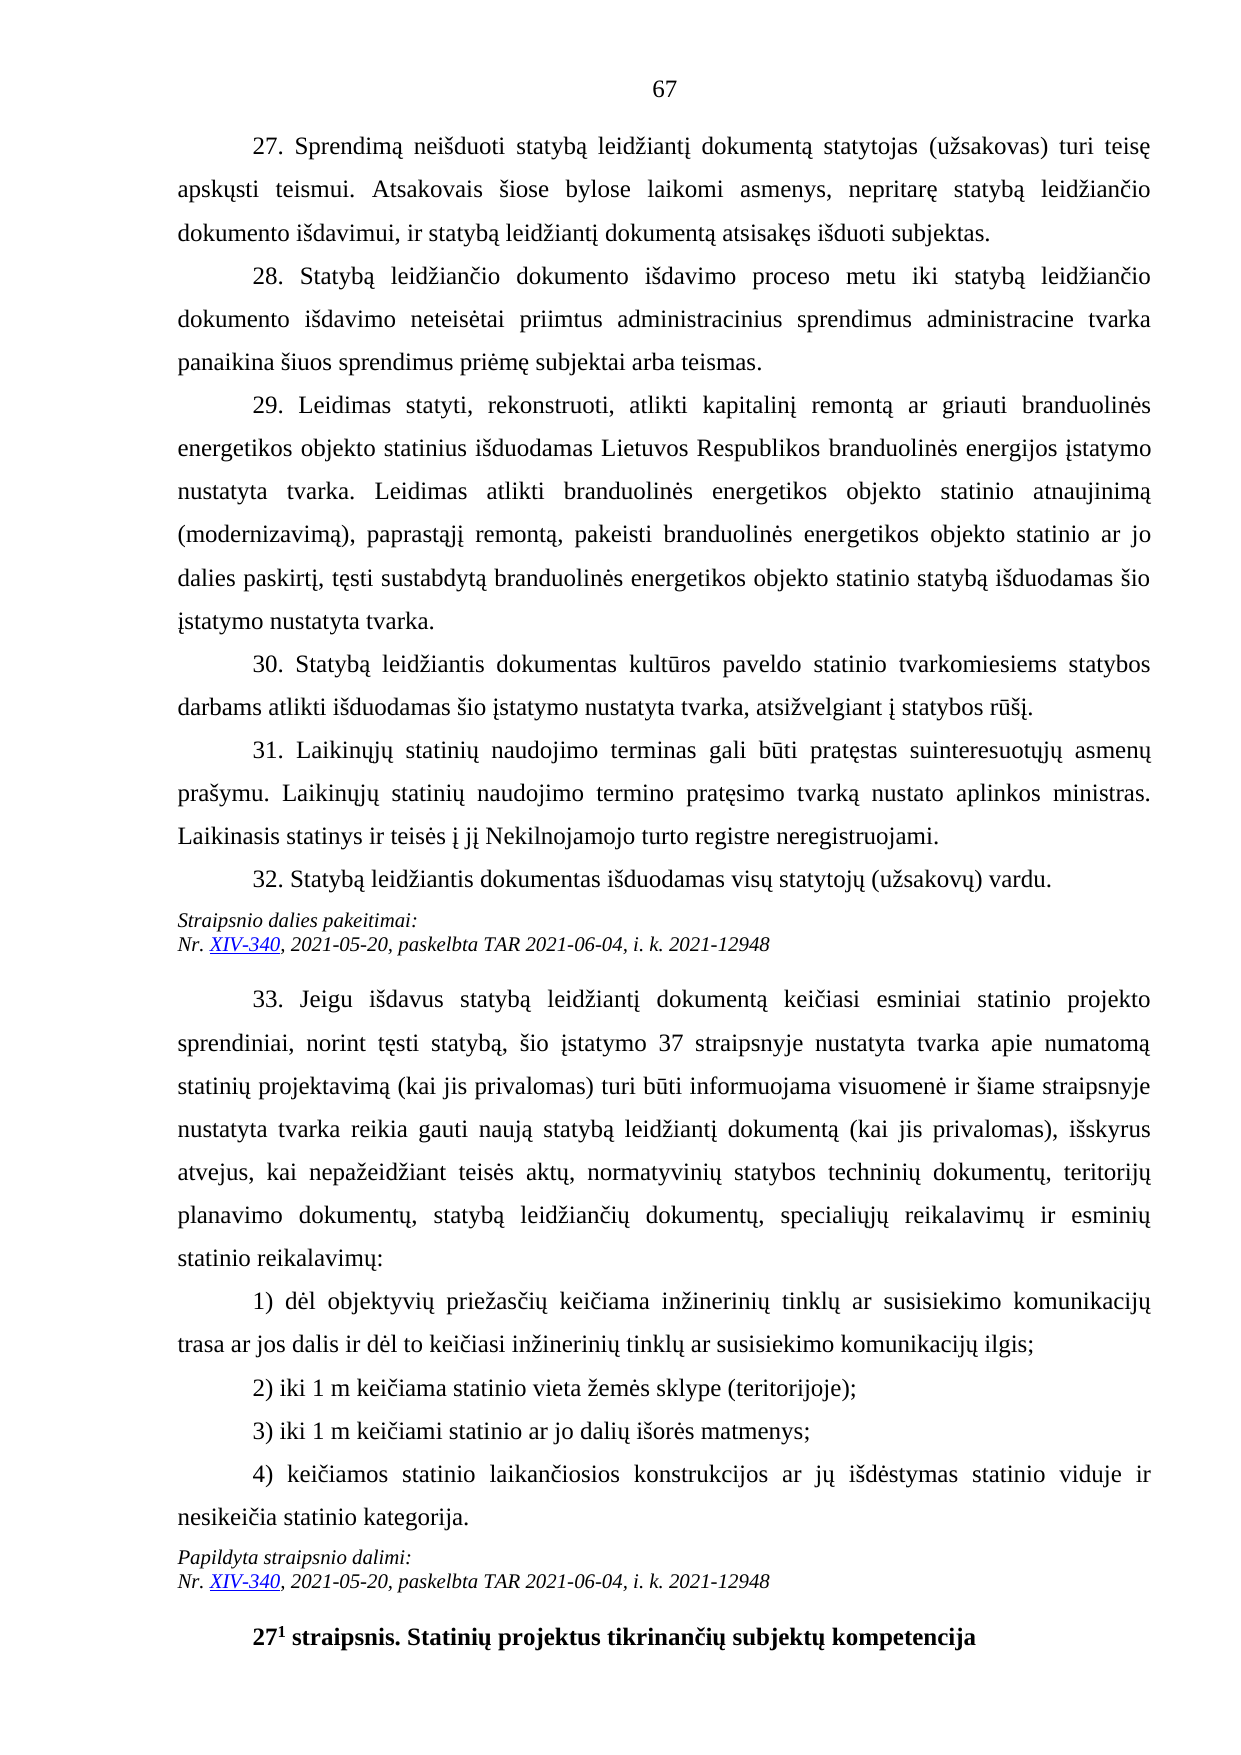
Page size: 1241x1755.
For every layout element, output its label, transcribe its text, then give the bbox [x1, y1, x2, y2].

text Nr. XIV-340, 2021-05-20, paskelbta TAR 2021-06-04, i. k. 2021-12948 [177, 932, 1152, 956]
text 28. Statybą leidžiančio dokumento išdavimo proceso metu iki statybą leidžiančio dokumento išdavimo neteisėtai priimtus administracinius sprendimus administracine tvarka panaikina šiuos sprendimus priėmę subjektai arba teismas. [177, 261, 1152, 376]
text 33. Jeigu išdavus statybą leidžiantį dokumentą keičiasi esminiai statinio projekto sprendiniai, norint tęsti statybą, šio įstatymo 37 straipsnyje nustatyta tvarka apie numatomą statinių projektavimą (kai jis privalomas) turi būti informuojama visuomenė ir šiame straipsnyje nustatyta tvarka reikia gauti naują statybą leidžiantį dokumentą (kai jis privalomas), išskyrus atvejus, kai nepažeidžiant teisės aktų, normatyvinių statybos techninių dokumentų, teritorijų planavimo dokumentų, statybą leidžiančių dokumentų, specialiųjų reikalavimų ir esminių statinio reikalavimų: [177, 984, 1152, 1272]
text Nr. XIV-340, 2021-05-20, paskelbta TAR 2021-06-04, i. k. 2021-12948 [177, 1569, 1152, 1593]
text 30. Statybą leidžiantis dokumentas kultūros paveldo statinio tvarkomiesiems statybos darbams atlikti išduodamas šio įstatymo nustatyta tvarka, atsižvelgiant į statybos rūšį. [177, 649, 1152, 721]
text 1) dėl objektyvių priežasčių keičiama inžinerinių tinklų ar susisiekimo komunikacijų trasa ar jos dalis ir dėl to keičiasi inžinerinių tinklų ar susisiekimo komunikacijų ilgis; [177, 1286, 1152, 1358]
text Straipsnio dalies pakeitimai: [177, 908, 1152, 932]
text 4) keičiamos statinio laikančiosios konstrukcijos ar jų išdėstymas statinio viduje ir nesikeičia statinio kategorija. [177, 1459, 1152, 1531]
text 271 straipsnis. Statinių projektus tikrinančių subjektų kompetencija [177, 1622, 1152, 1651]
text 3) iki 1 m keičiami statinio ar jo dalių išorės matmenys; [177, 1416, 1152, 1444]
text 27. Sprendimą neišduoti statybą leidžiantį dokumentą statytojas (užsakovas) turi teisę apskųsti teismui. Atsakovais šiose bylose laikomi asmenys, nepritarę statybą leidžiančio dokumento išdavimui, ir statybą leidžiantį dokumentą atsisakęs išduoti subjektas. [177, 131, 1152, 246]
text 31. Laikinųjų statinių naudojimo terminas gali būti pratęstas suinteresuotųjų asmenų prašymu. Laikinųjų statinių naudojimo termino pratęsimo tvarką nustato aplinkos ministras. Laikinasis statinys ir teisės į jį Nekilnojamojo turto registre neregistruojami. [177, 735, 1152, 850]
text 29. Leidimas statyti, rekonstruoti, atlikti kapitalinį remontą ar griauti branduolinės energetikos objekto statinius išduodamas Lietuvos Respublikos branduolinės energijos įstatymo nustatyta tvarka. Leidimas atlikti branduolinės energetikos objekto statinio atnaujinimą (modernizavimą), paprastąjį remontą, pakeisti branduolinės energetikos objekto statinio ar jo dalies paskirtį, tęsti sustabdytą branduolinės energetikos objekto statinio statybą išduodamas šio įstatymo nustatyta tvarka. [177, 390, 1152, 634]
text Papildyta straipsnio dalimi: [177, 1545, 1152, 1569]
text 2) iki 1 m keičiama statinio vieta žemės sklype (teritorijoje); [177, 1373, 1152, 1401]
text 32. Statybą leidžiantis dokumentas išduodamas visų statytojų (užsakovų) vardu. [177, 864, 1152, 893]
